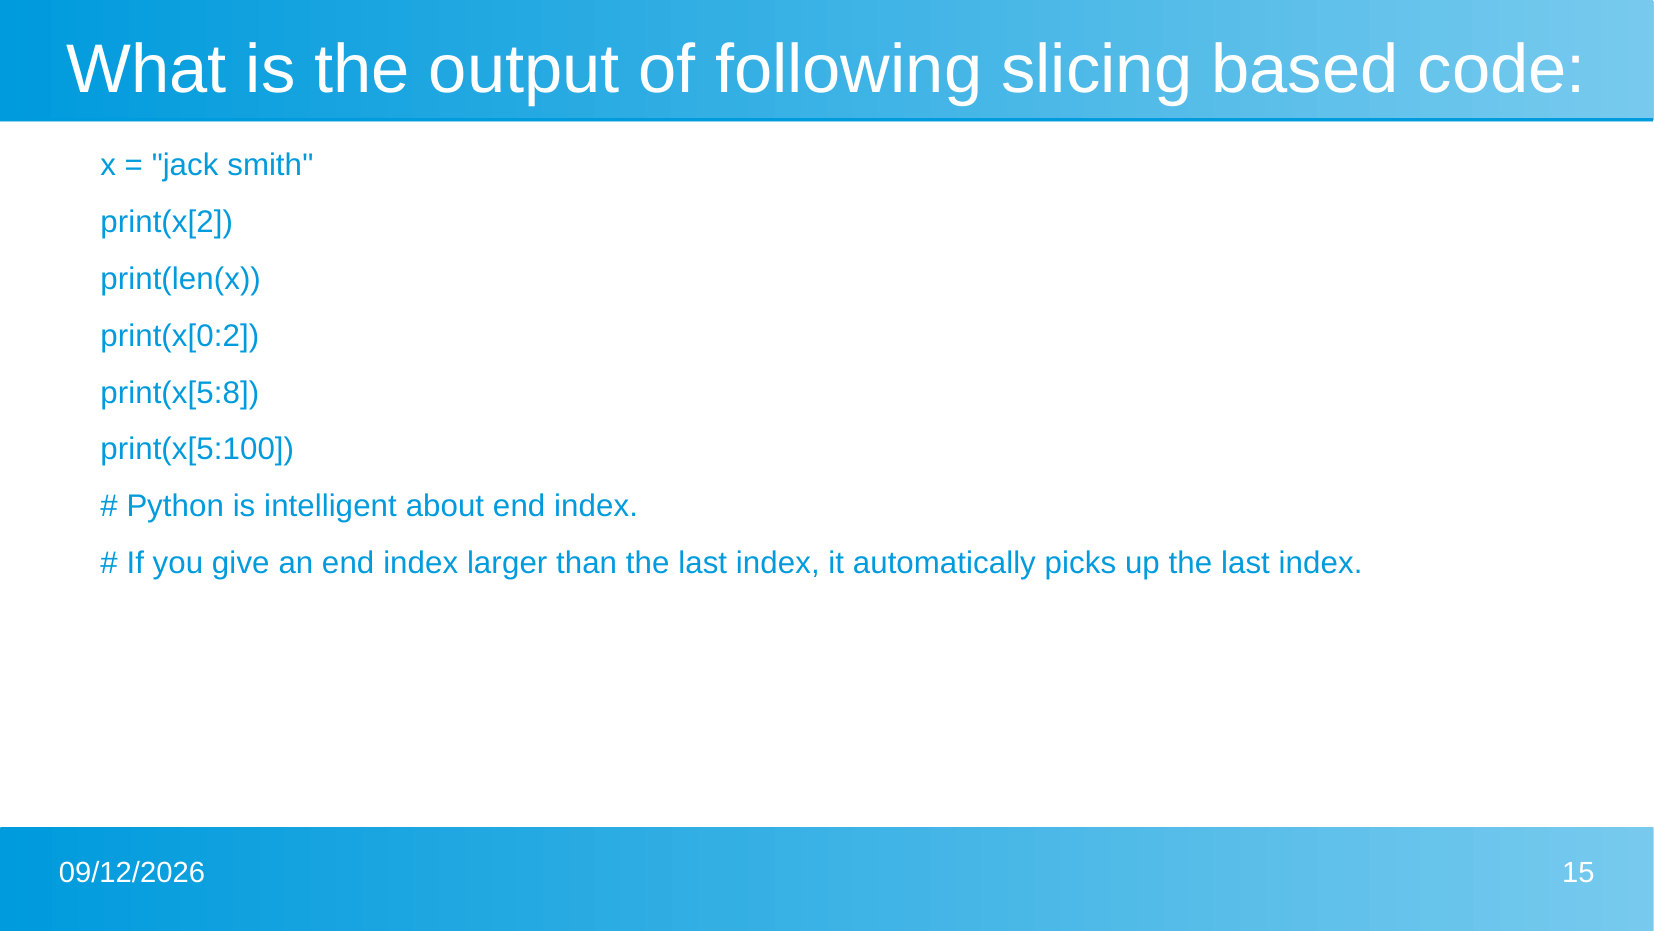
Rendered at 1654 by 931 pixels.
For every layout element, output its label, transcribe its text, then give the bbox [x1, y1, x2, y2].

title What is the output of following slicing based code: [59, 29, 1595, 108]
list x = "jack smith" print(x[2]) print(len(x)) print(x[0:2]) print(x[5:8]) print(x[5:100]) # Python is intelligent about end index. # If you give an end index larger than the last index, it automatically picks up the last index. [29, 147, 1565, 739]
